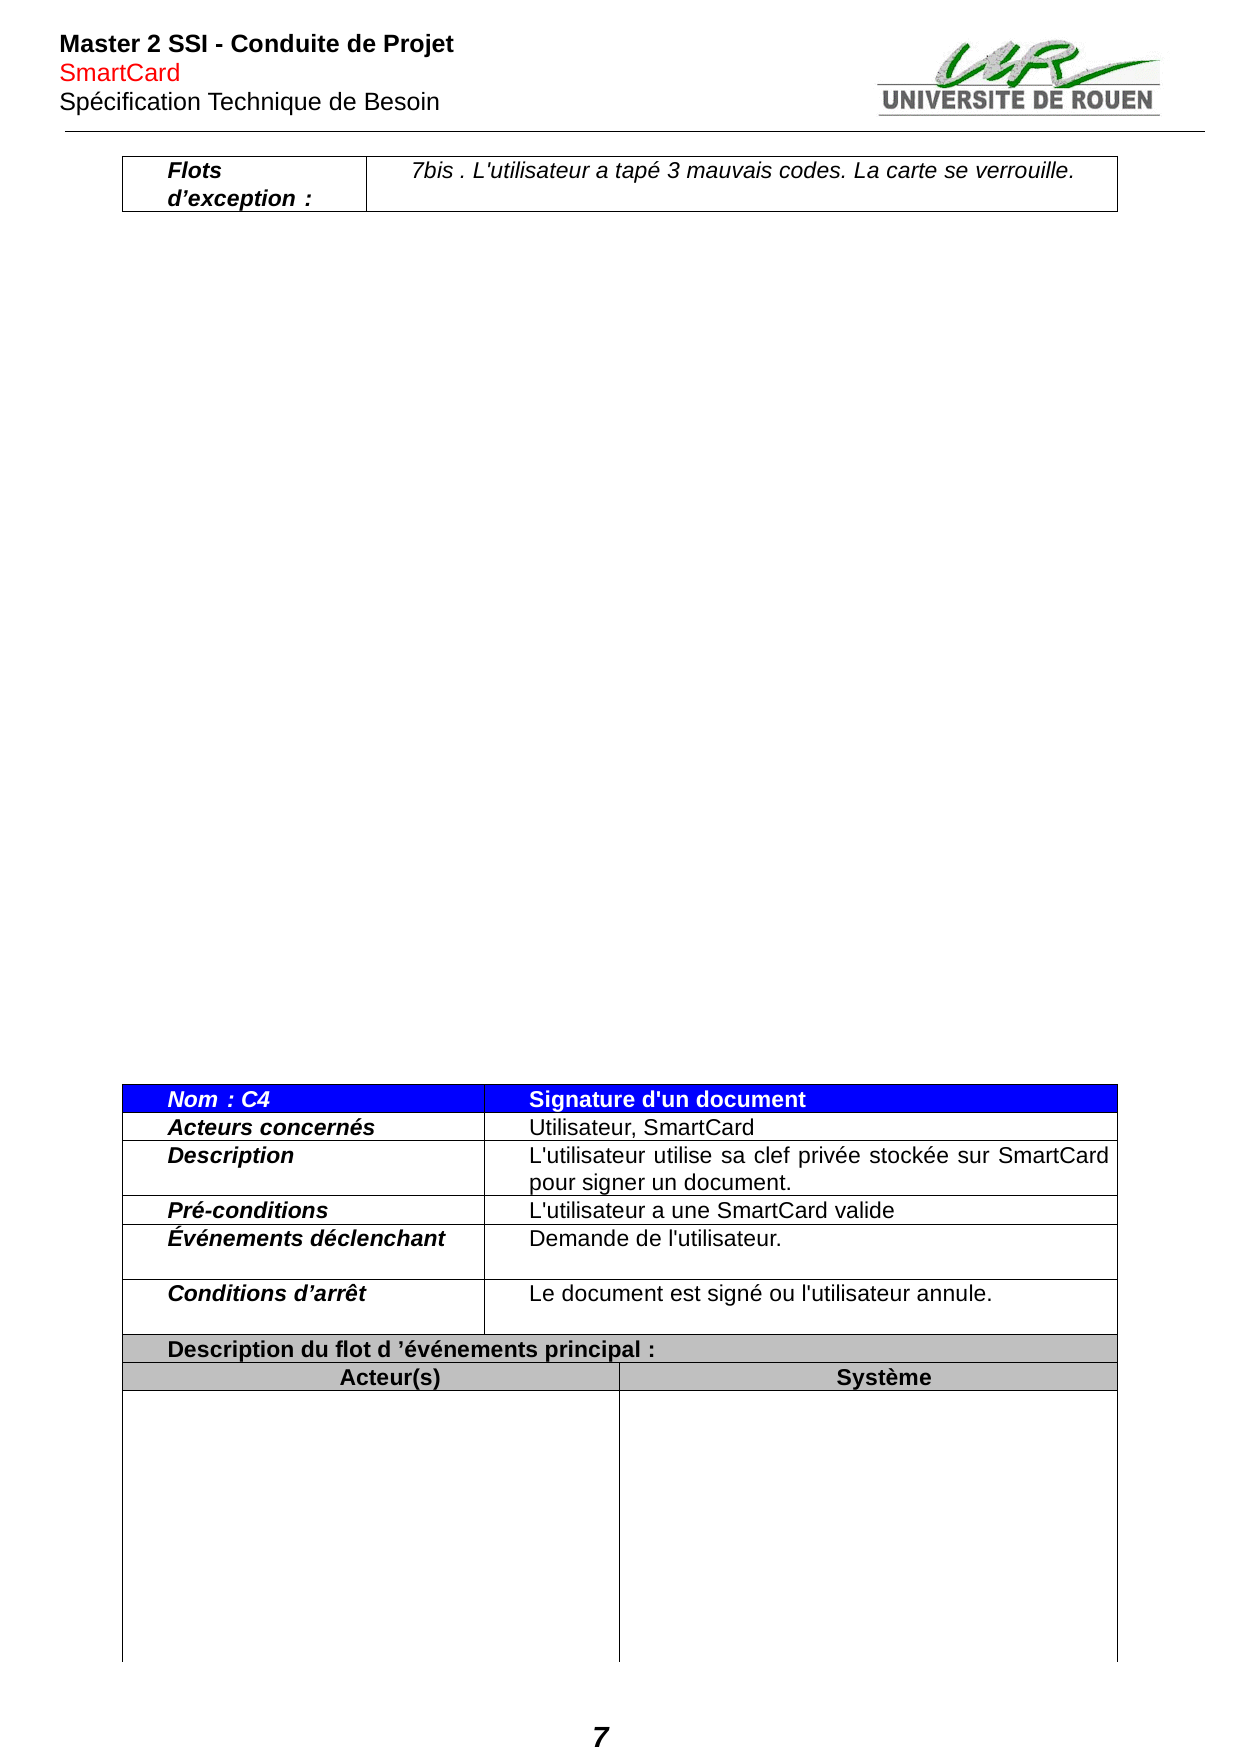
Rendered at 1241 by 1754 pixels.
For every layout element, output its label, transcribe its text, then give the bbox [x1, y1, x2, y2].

table_cell L'utilisateur a une SmartCard valide [485, 1196, 1117, 1223]
table_cell Le document est signé ou l'utilisateur annule. [485, 1280, 1117, 1334]
table_header Nom : C4 [123, 1085, 484, 1112]
table_header Signature d'un document [485, 1085, 1117, 1112]
table_cell Demande de l'utilisateur. [485, 1225, 1117, 1279]
table_cell Système [620, 1363, 1117, 1390]
table_cell Pré-conditions [123, 1196, 484, 1223]
table_cell Flots d’exception : [123, 157, 366, 211]
table_cell Description [123, 1141, 484, 1195]
table_cell Événements déclenchant [123, 1225, 484, 1279]
table_cell Utilisateur, SmartCard [485, 1113, 1117, 1140]
picture [872, 32, 1170, 118]
table_cell Conditions d’arrêt [123, 1280, 484, 1334]
table_cell [123, 1391, 619, 1662]
table_cell Acteur(s) [123, 1363, 619, 1390]
table_cell Description du flot d ’événements principal : [123, 1335, 1117, 1362]
table_cell 7bis . L'utilisateur a tapé 3 mauvais codes. La carte se verrouille. [367, 157, 1117, 211]
table_cell L'utilisateur utilise sa clef privée stockée sur SmartCard pour signer un document. [485, 1141, 1117, 1195]
table_cell [620, 1391, 1117, 1662]
table_cell Acteurs concernés [123, 1113, 484, 1140]
